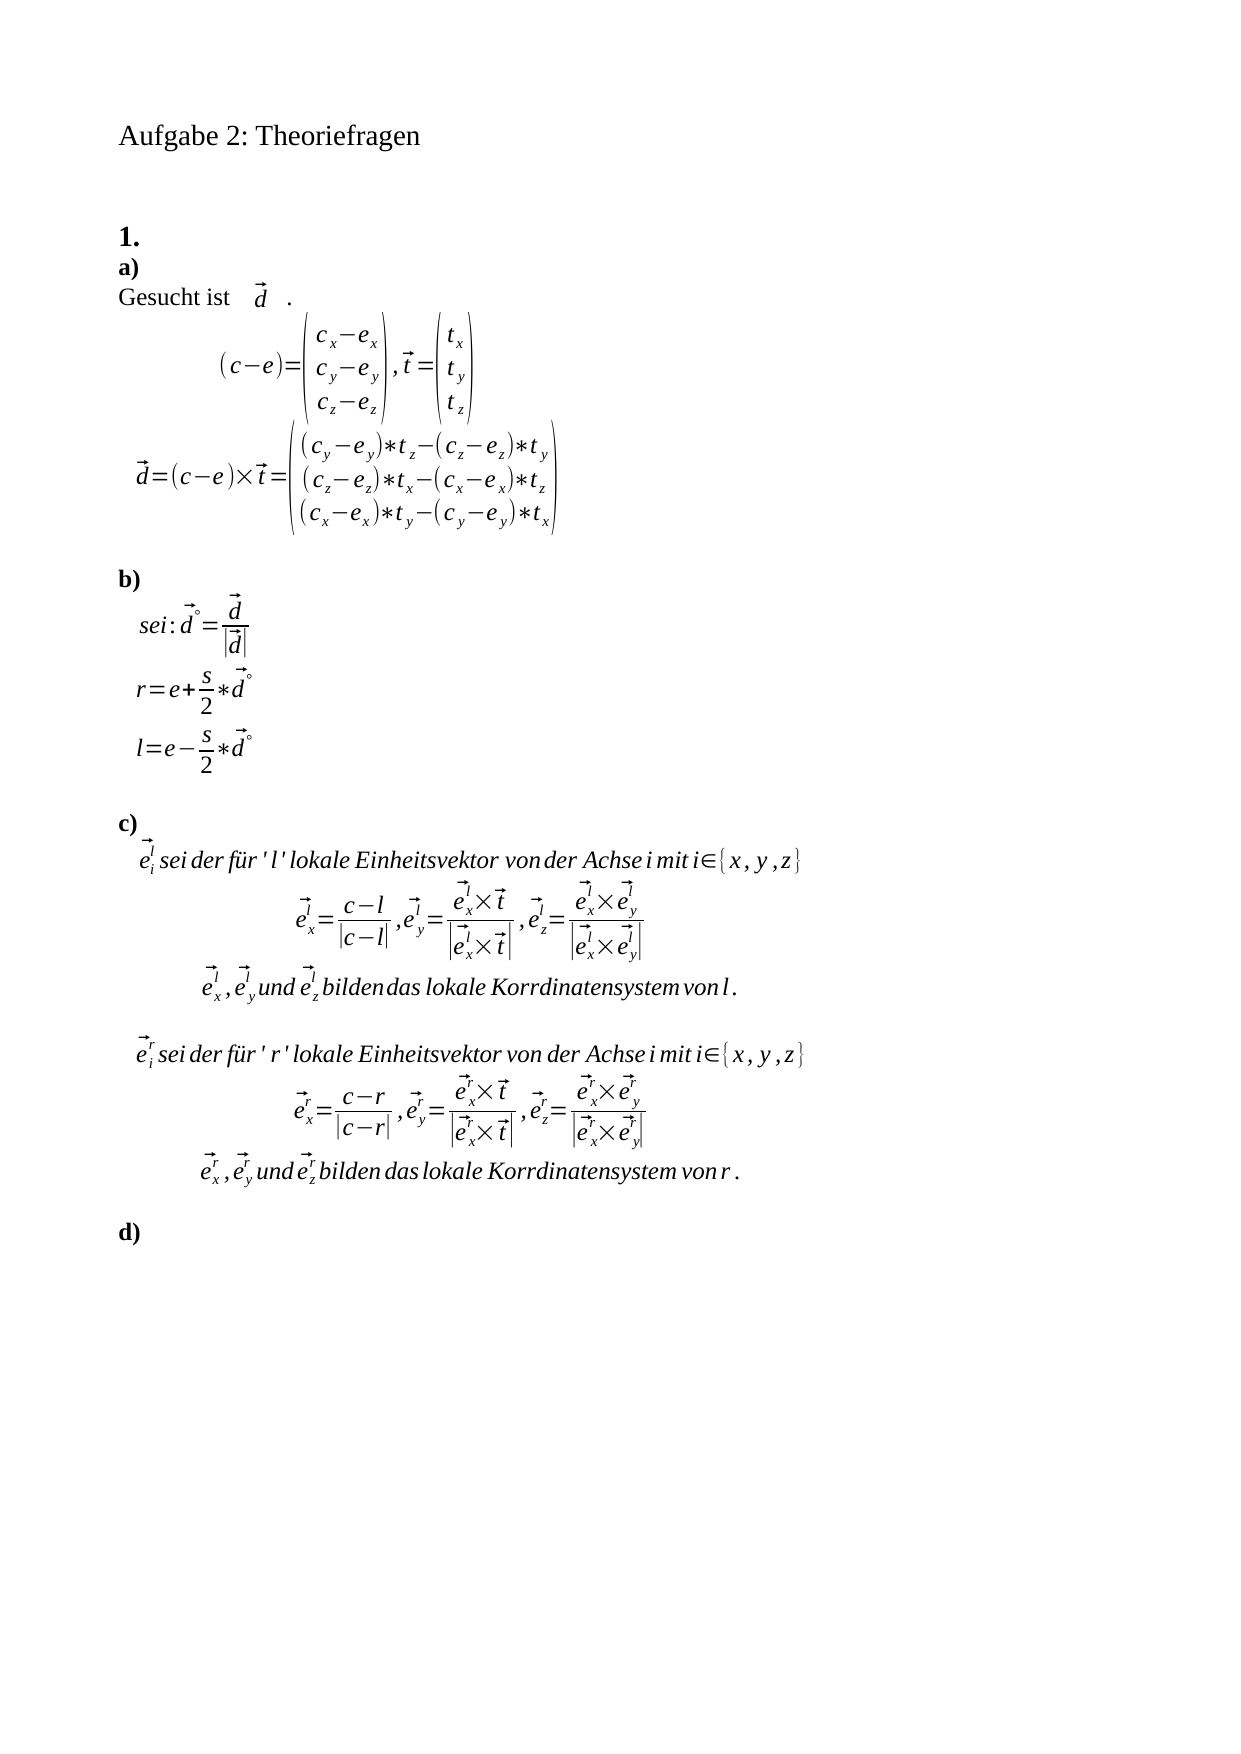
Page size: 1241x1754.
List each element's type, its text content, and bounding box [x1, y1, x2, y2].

text Gesucht ist . [118, 281, 1122, 313]
text a) [118, 252, 1122, 281]
text 1. [118, 219, 1122, 252]
text d) [118, 1217, 1122, 1246]
text c) [118, 808, 1122, 837]
text b) [118, 564, 1122, 592]
text Aufgabe 2: Theoriefragen [118, 118, 1122, 152]
